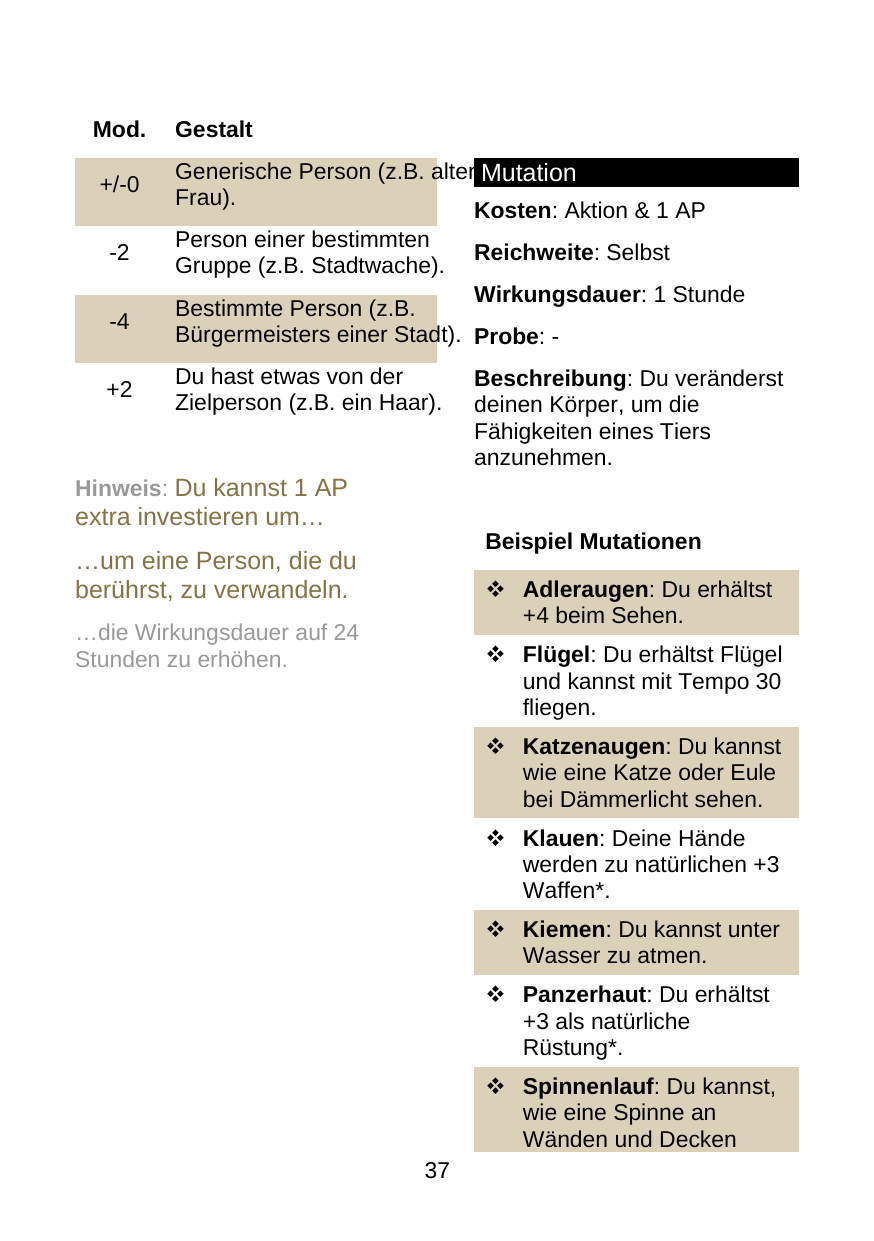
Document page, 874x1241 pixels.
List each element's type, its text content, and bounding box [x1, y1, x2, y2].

table_cell Bestimmte Person (z.B. Bürgermeisters einer Stadt). [164, 295, 437, 363]
text …die Wirkungsdauer auf 24 Stunden zu erhöhen. [75, 619, 400, 672]
text Kosten: Aktion & 1 AP [474, 197, 799, 223]
table_cell Du hast etwas von der Zielperson (z.B. ein Haar). [164, 363, 437, 431]
table_cell -2 [75, 226, 164, 294]
table_cell -4 [75, 295, 164, 363]
table_cell Generische Person (z.B. alten Frau). [164, 158, 437, 226]
table_header Mod. [75, 116, 164, 158]
table_header Beispiel Mutationen [474, 528, 799, 570]
table_cell Klauen: Deine Hände werden zu natürlichen +3 Waffen*. [474, 818, 799, 910]
table_cell Spinnenlauf: Du kannst, wie eine Spinne an Wänden und Decken [474, 1067, 799, 1152]
table_cell +/-0 [75, 158, 164, 226]
subtitle Mutation [474, 158, 799, 187]
table_cell Adleraugen: Du erhältst +4 beim Sehen. [474, 570, 799, 635]
table_header Gestalt [164, 116, 437, 158]
table_cell Panzerhaut: Du erhältst +3 als natürliche Rüstung*. [474, 975, 799, 1067]
text Probe: - [474, 323, 799, 349]
table_cell Person einer bestimmten Gruppe (z.B. Stadtwache). [164, 226, 437, 294]
text Hinweis: Du kannst 1 AP extra investieren um… [75, 473, 400, 531]
text Wirkungsdauer: 1 Stunde [474, 281, 799, 307]
table_cell Katzenaugen: Du kannst wie eine Katze oder Eule bei Dämmerlicht sehen. [474, 727, 799, 818]
table_cell +2 [75, 363, 164, 431]
table_cell Kiemen: Du kannst unter Wasser zu atmen. [474, 910, 799, 975]
text Reichweite: Selbst [474, 239, 799, 265]
table_cell Flügel: Du erhältst Flügel und kannst mit Tempo 30 fliegen. [474, 635, 799, 727]
text …um eine Person, die du berührst, zu verwandeln. [75, 546, 400, 604]
text Beschreibung: Du veränderst deinen Körper, um die Fähigkeiten eines Tiers anzunehmen. [474, 365, 799, 470]
